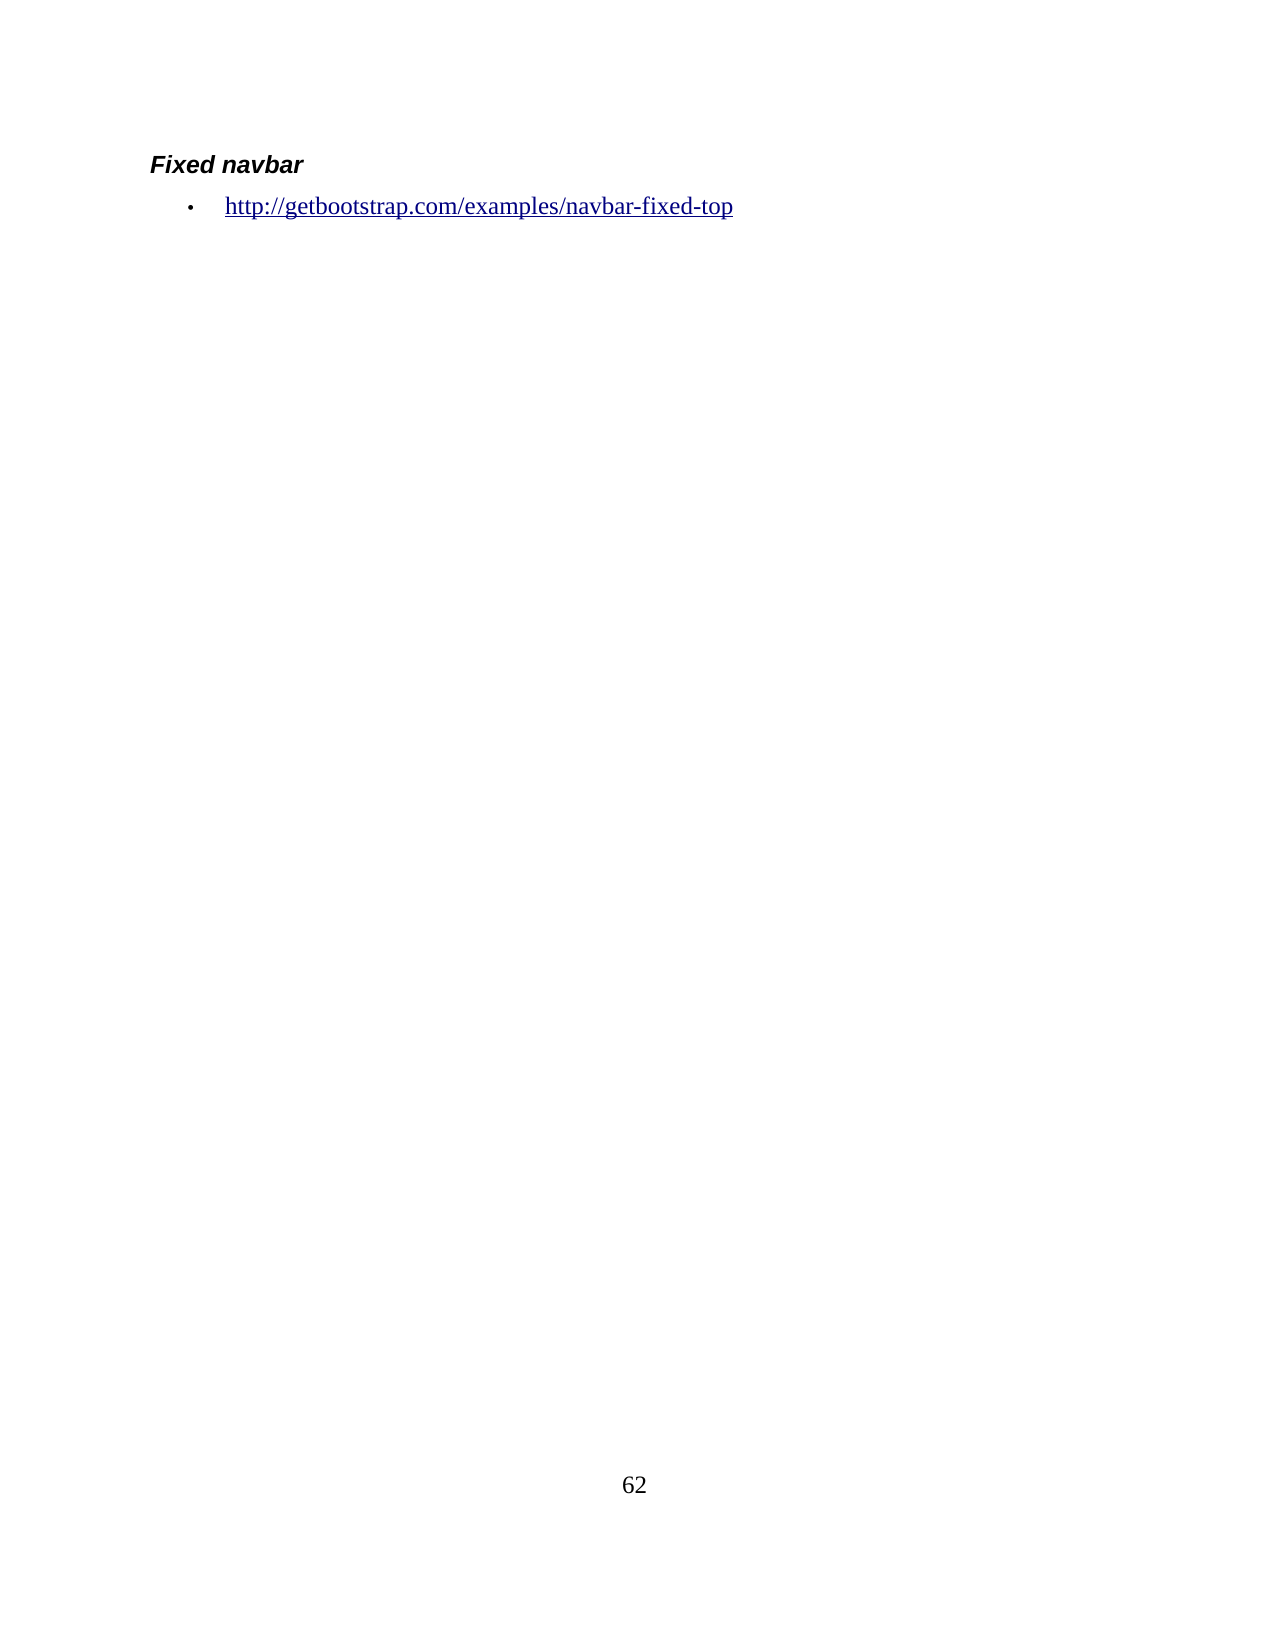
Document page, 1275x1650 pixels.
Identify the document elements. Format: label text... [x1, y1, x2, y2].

subtitle Fixed navbar [150, 150, 1125, 178]
list http://getbootstrap.com/examples/navbar-fixed-top [187, 191, 1125, 220]
